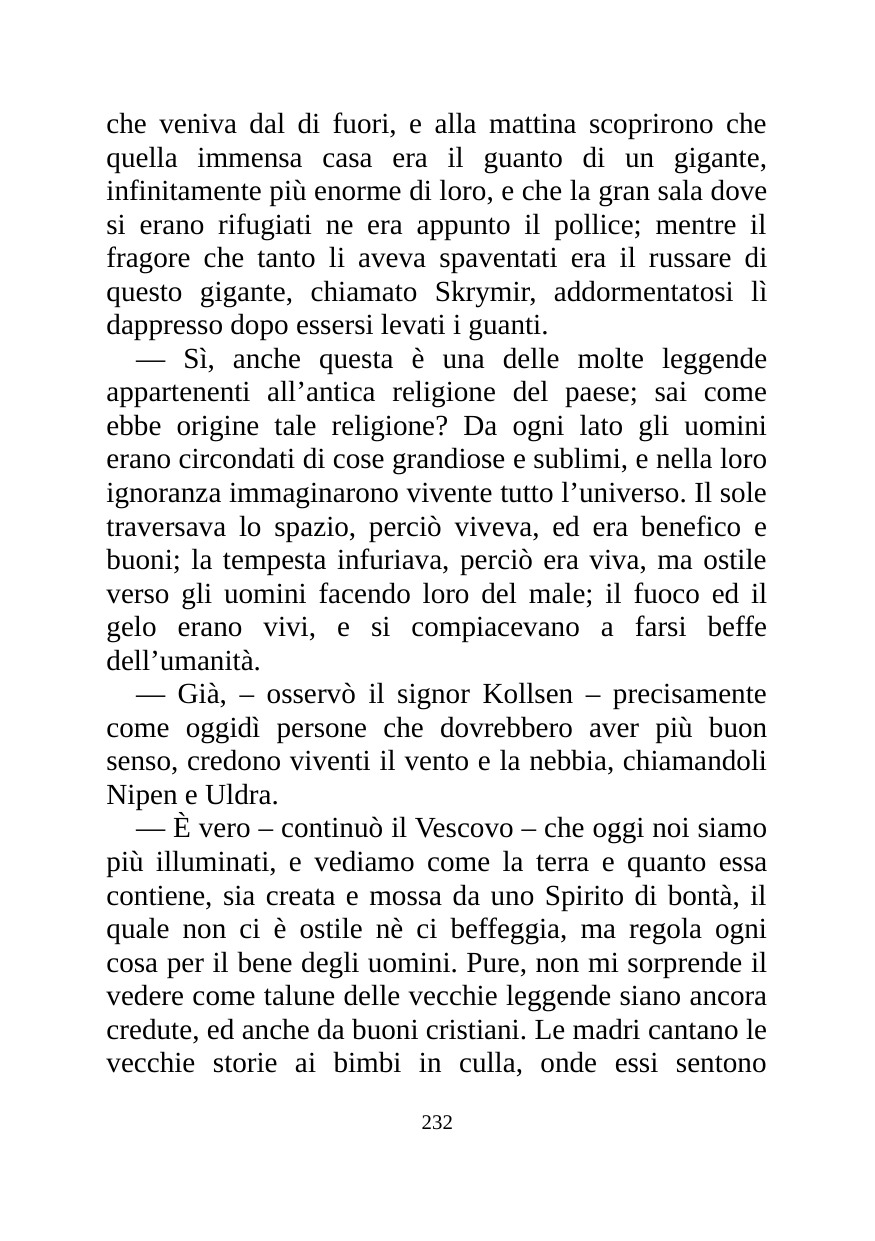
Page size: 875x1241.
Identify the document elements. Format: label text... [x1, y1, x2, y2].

text — Già, – osservò il signor Kollsen – precisamente come oggidì persone che dovrebbero aver più buon senso, credono viventi il vento e la nebbia, chiamandoli Nipen e Uldra. [106, 676, 768, 811]
text che veniva dal di fuori, e alla mattina scoprirono che quella immensa casa era il guanto di un gigante, infinitamente più enorme di loro, e che la gran sala dove si erano rifugiati ne era appunto il pollice; mentre il fragore che tanto li aveva spaventati era il russare di questo gigante, chiamato Skrymir, addormentatosi lì dappresso dopo essersi levati i guanti. [106, 106, 768, 341]
text — È vero – continuò il Vescovo – che oggi noi siamo più illuminati, e vediamo come la terra e quanto essa contiene, sia creata e mossa da uno Spirito di bontà, il quale non ci è ostile nè ci beffeggia, ma regola ogni cosa per il bene degli uomini. Pure, non mi sorprende il vedere come talune delle vecchie leggende siano ancora credute, ed anche da buoni cristiani. Le madri cantano le vecchie storie ai bimbi in culla, onde essi sentono [106, 811, 768, 1079]
text — Sì, anche questa è una delle molte leggende appartenenti all’antica religione del paese; sai come ebbe origine tale religione? Da ogni lato gli uomini erano circondati di cose grandiose e sublimi, e nella loro ignoranza immaginarono vivente tutto l’universo. Il sole traversava lo spazio, perciò viveva, ed era benefico e buoni; la tempesta infuriava, perciò era viva, ma ostile verso gli uomini facendo loro del male; il fuoco ed il gelo erano vivi, e si compiacevano a farsi beffe dell’umanità. [106, 341, 768, 676]
